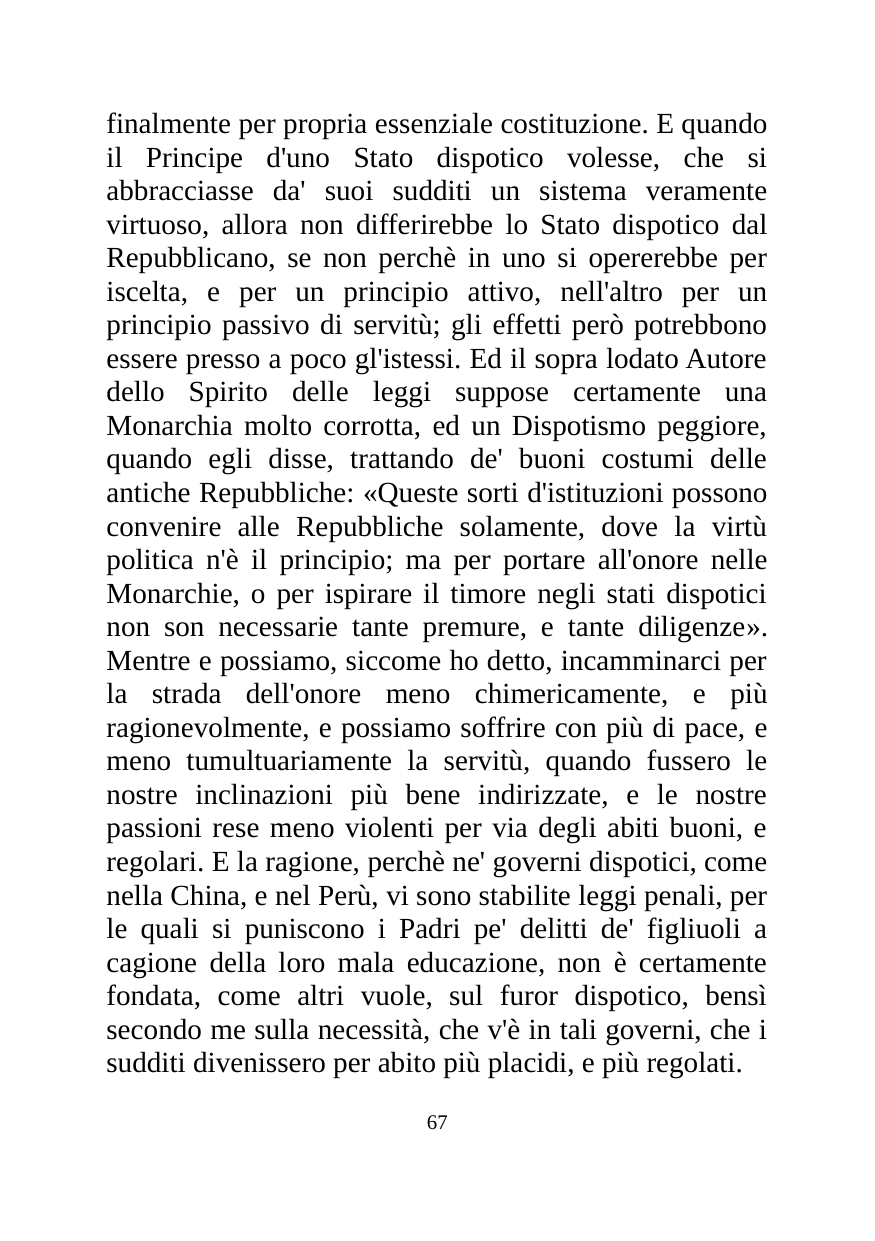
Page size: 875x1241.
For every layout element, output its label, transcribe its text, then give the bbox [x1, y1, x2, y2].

text finalmente per propria essenziale costituzione. E quando il Principe d'uno Stato dispotico volesse, che si abbracciasse da' suoi sudditi un sistema veramente virtuoso, allora non differirebbe lo Stato dispotico dal Repubblicano, se non perchè in uno si opererebbe per iscelta, e per un principio attivo, nell'altro per un principio passivo di servitù; gli effetti però potrebbono essere presso a poco gl'istessi. Ed il sopra lodato Autore dello Spirito delle leggi suppose certamente una Monarchia molto corrotta, ed un Dispotismo peggiore, quando egli disse, trattando de' buoni costumi delle antiche Repubbliche: «Queste sorti d'istituzioni possono convenire alle Repubbliche solamente, dove la virtù politica n'è il principio; ma per portare all'onore nelle Monarchie, o per ispirare il timore negli stati dispotici non son necessarie tante premure, e tante diligenze». Mentre e possiamo, siccome ho detto, incamminarci per la strada dell'onore meno chimericamente, e più ragionevolmente, e possiamo soffrire con più di pace, e meno tumultuariamente la servitù, quando fussero le nostre inclinazioni più bene indirizzate, e le nostre passioni rese meno violenti per via degli abiti buoni, e regolari. E la ragione, perchè ne' governi dispotici, come nella China, e nel Perù, vi sono stabilite leggi penali, per le quali si puniscono i Padri pe' delitti de' figliuoli a cagione della loro mala educazione, non è certamente fondata, come altri vuole, sul furor dispotico, bensì secondo me sulla necessità, che v'è in tali governi, che i sudditi divenissero per abito più placidi, e più regolati. [106, 106, 768, 1079]
